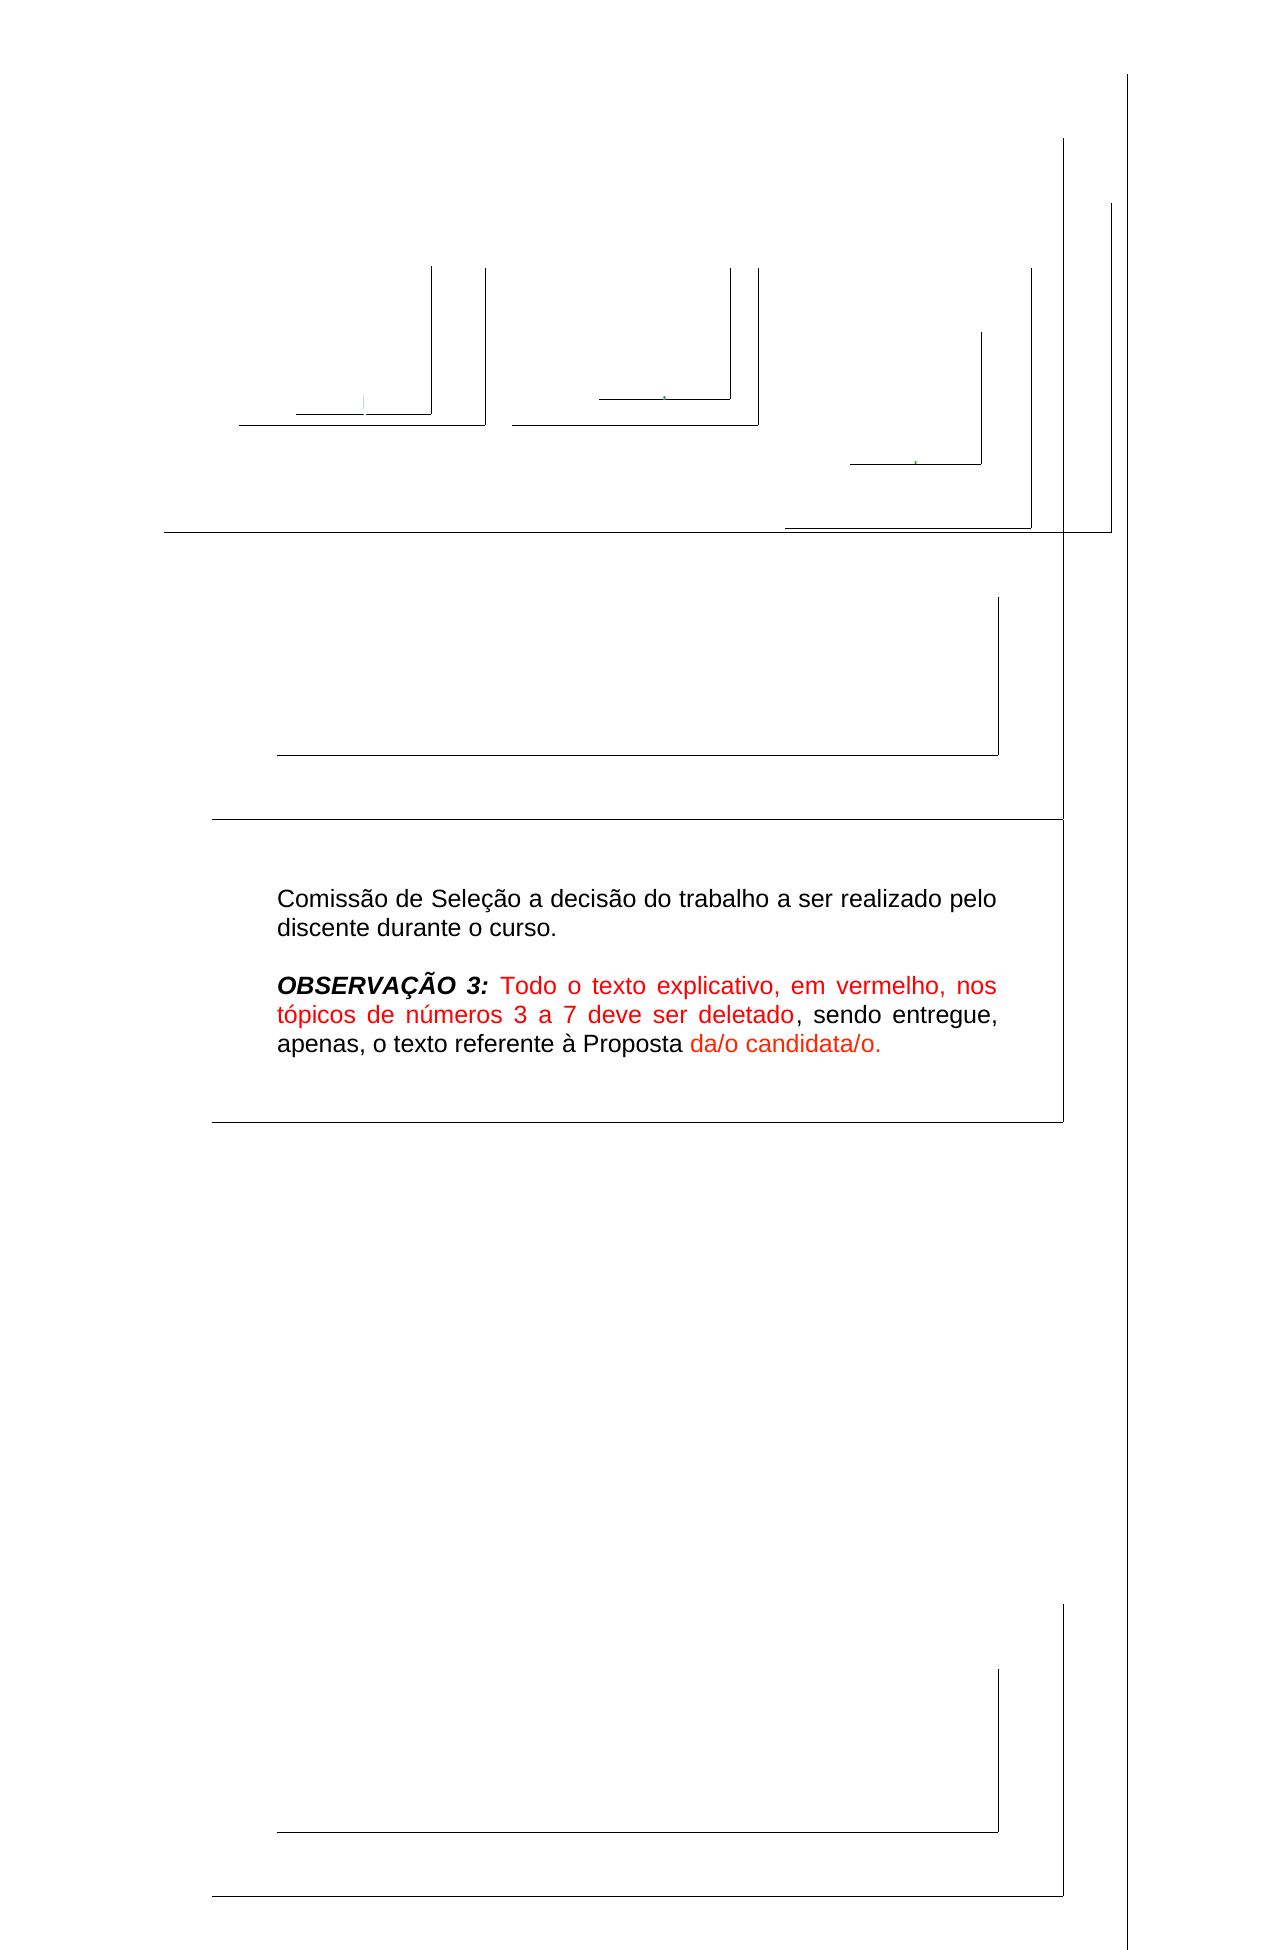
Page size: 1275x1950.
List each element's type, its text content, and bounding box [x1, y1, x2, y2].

text Comissão de Seleção a decisão do trabalho a ser realizado pelo discente durante o curso. [212, 819, 1063, 943]
text OBSERVAÇÃO 3: Todo o texto explicativo, em vermelho, nos tópicos de números 3 a 7 deve ser deletado, sendo entregue, apenas, o texto referente à Proposta da/o candidata/o. [212, 971, 1063, 1122]
